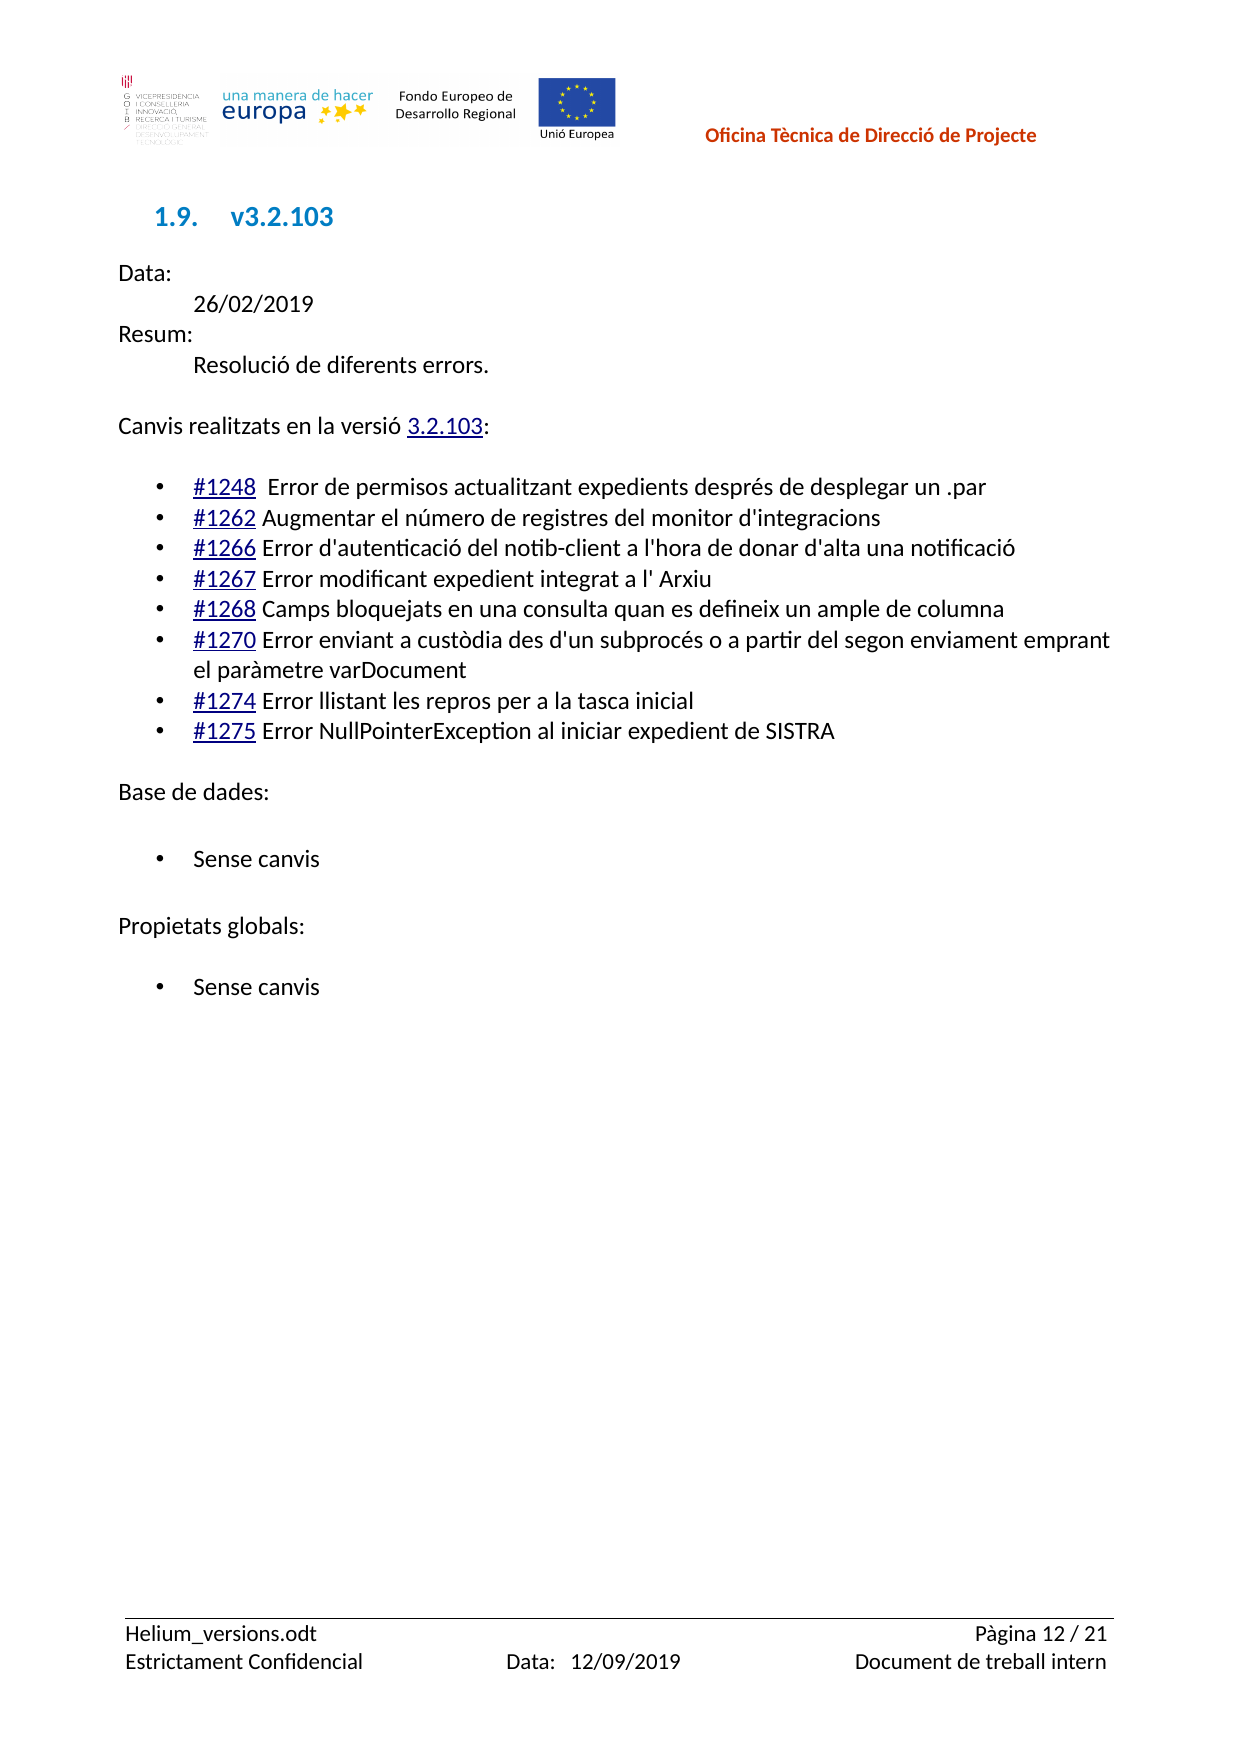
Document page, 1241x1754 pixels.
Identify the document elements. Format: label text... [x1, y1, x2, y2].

text Propietats globals: [118, 910, 1122, 941]
picture [219, 73, 621, 147]
text 26/02/2019 [118, 288, 1122, 319]
picture [118, 73, 213, 147]
list #1268 Camps bloquejats en una consulta quan es defineix un ample de columna [156, 593, 1122, 624]
list Sense canvis [156, 843, 1122, 874]
list #1274 Error llistant les repros per a la tasca inicial [156, 685, 1122, 715]
list #1270 Error enviant a custòdia des d'un subprocés o a partir del segon enviament emprant el paràmetre varDocument [156, 624, 1122, 685]
list #1275 Error NullPointerException al iniciar expedient de SISTRA [156, 715, 1122, 746]
list #1248 Error de permisos actualitzant expedients després de desplegar un .par [156, 471, 1122, 502]
list #1262 Augmentar el número de registres del monitor d'integracions [156, 502, 1122, 532]
text Resolució de diferents errors. [118, 349, 1122, 380]
subtitle v3.2.103 [153, 198, 1122, 234]
text Resum: [118, 319, 1122, 349]
text Canvis realitzats en la versió 3.2.103: [118, 410, 1122, 441]
text Data: [118, 258, 1122, 288]
text Base de dades: [118, 776, 1122, 807]
list Sense canvis [156, 971, 1122, 1002]
list #1266 Error d'autenticació del notib-client a l'hora de donar d'alta una notificació [156, 532, 1122, 563]
list #1267 Error modificant expedient integrat a l' Arxiu [156, 563, 1122, 593]
